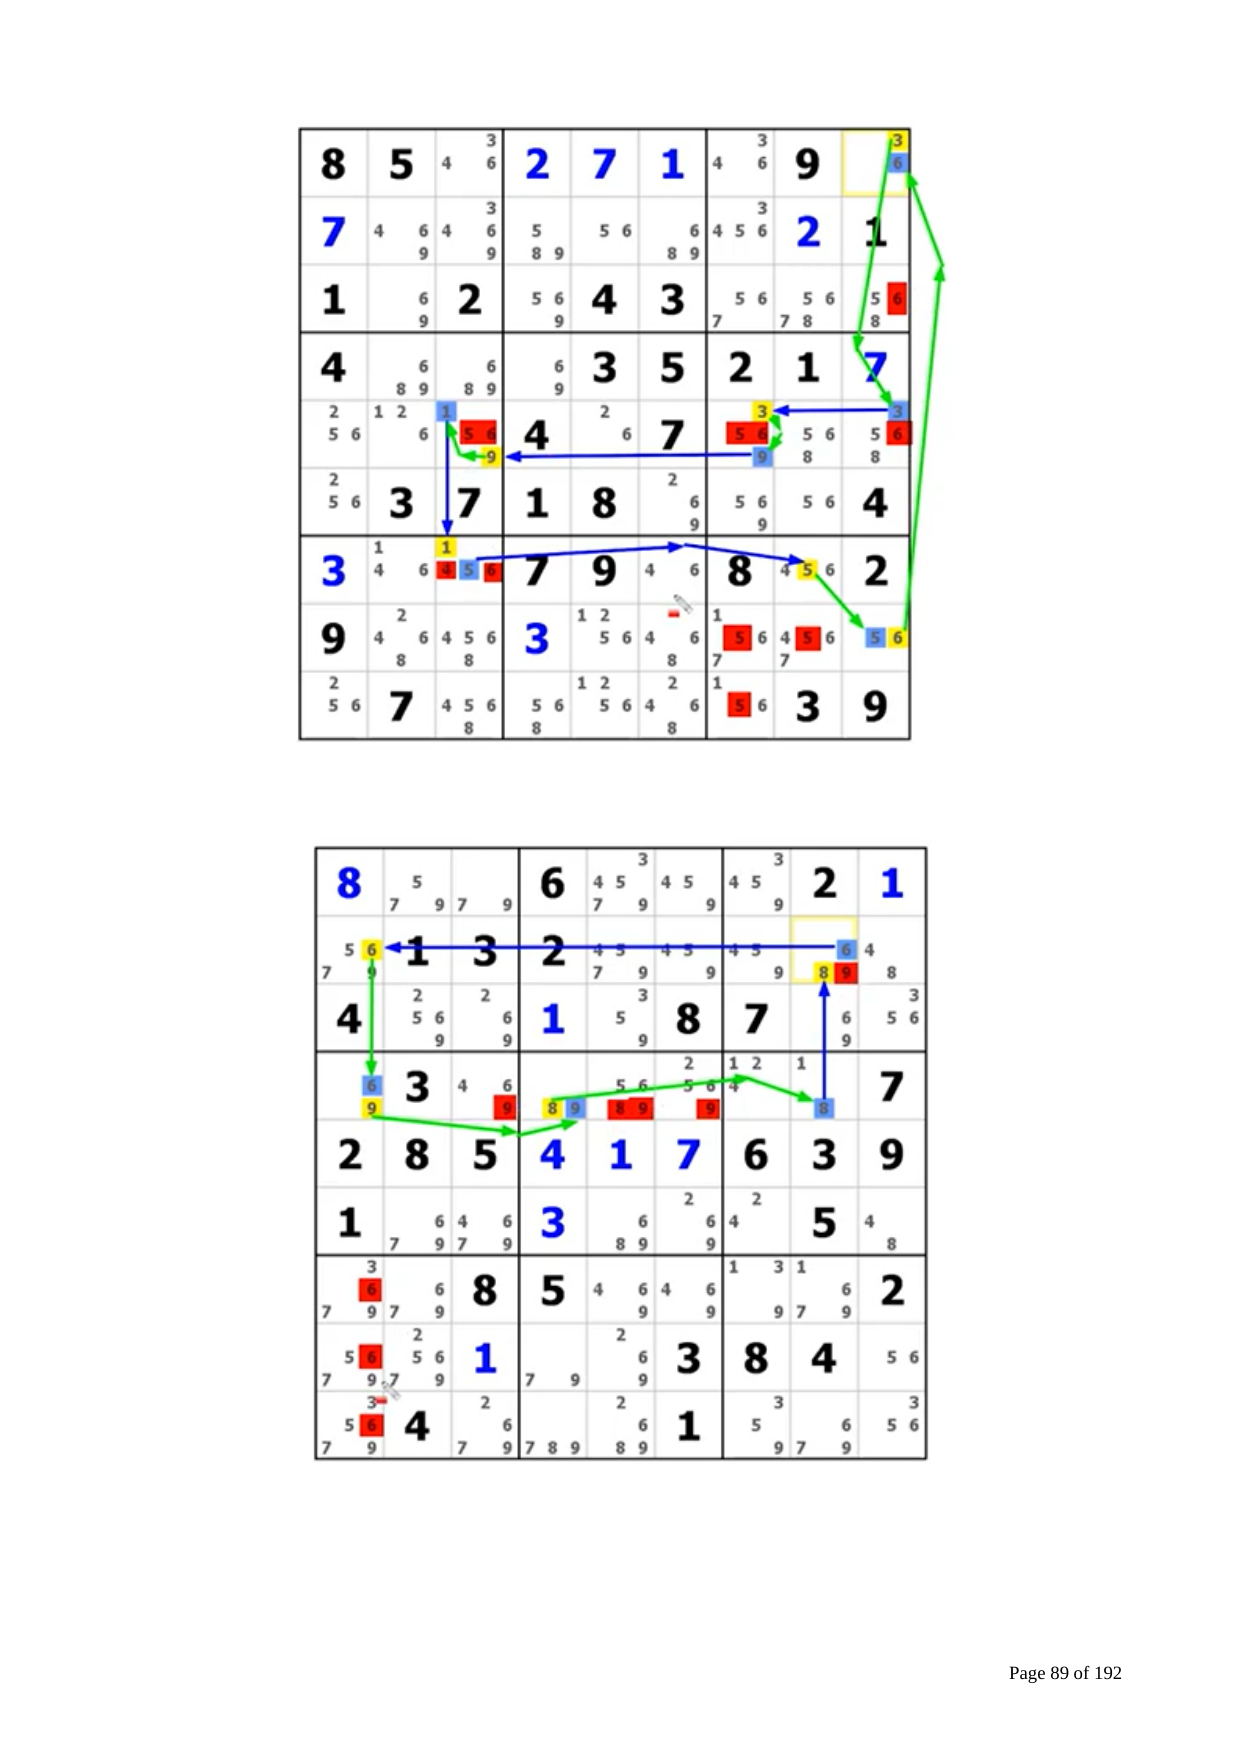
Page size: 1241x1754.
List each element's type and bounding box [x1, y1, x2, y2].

picture [286, 118, 954, 751]
picture [305, 837, 935, 1466]
